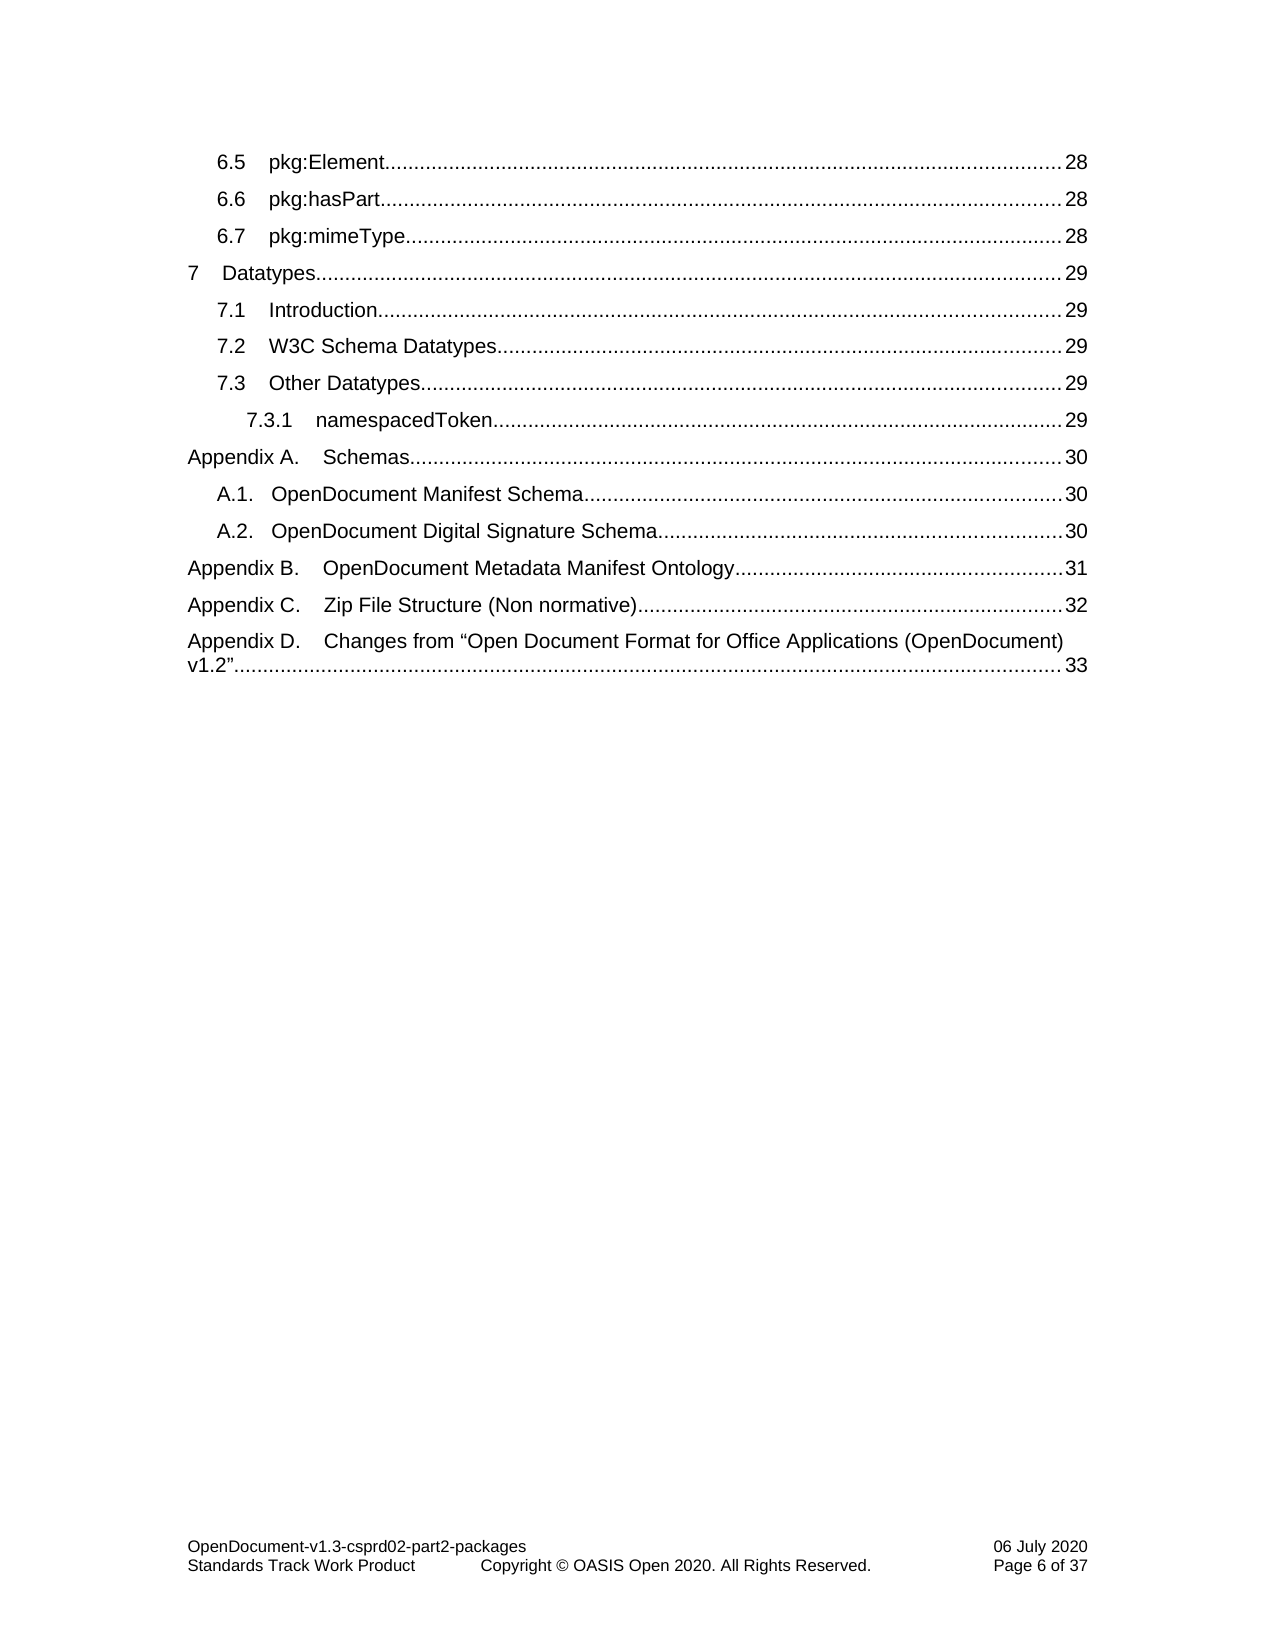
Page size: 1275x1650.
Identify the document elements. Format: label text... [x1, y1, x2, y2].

text 6.7 pkg:mimeType 28 [217, 224, 1088, 248]
text 7.3 Other Datatypes 29 [217, 371, 1088, 395]
text 7.1 Introduction 29 [217, 297, 1088, 321]
text A.2. OpenDocument Digital Signature Schema 30 [217, 519, 1088, 543]
text Appendix A. Schemas 30 [187, 445, 1088, 469]
text 7.3.1 namespacedToken 29 [246, 408, 1088, 432]
text Appendix D. Changes from “Open Document Format for Office Applications (OpenDocument) v1.2” 33 [187, 629, 1088, 677]
text Appendix C. Zip File Structure (Non normative) 32 [187, 592, 1088, 616]
text 6.5 pkg:Element 28 [217, 150, 1088, 174]
text 7.2 W3C Schema Datatypes 29 [217, 334, 1088, 358]
text 7 Datatypes 29 [187, 261, 1088, 284]
text Appendix B. OpenDocument Metadata Manifest Ontology 31 [187, 556, 1088, 579]
text A.1. OpenDocument Manifest Schema 30 [217, 482, 1088, 506]
text 6.6 pkg:hasPart 28 [217, 187, 1088, 211]
